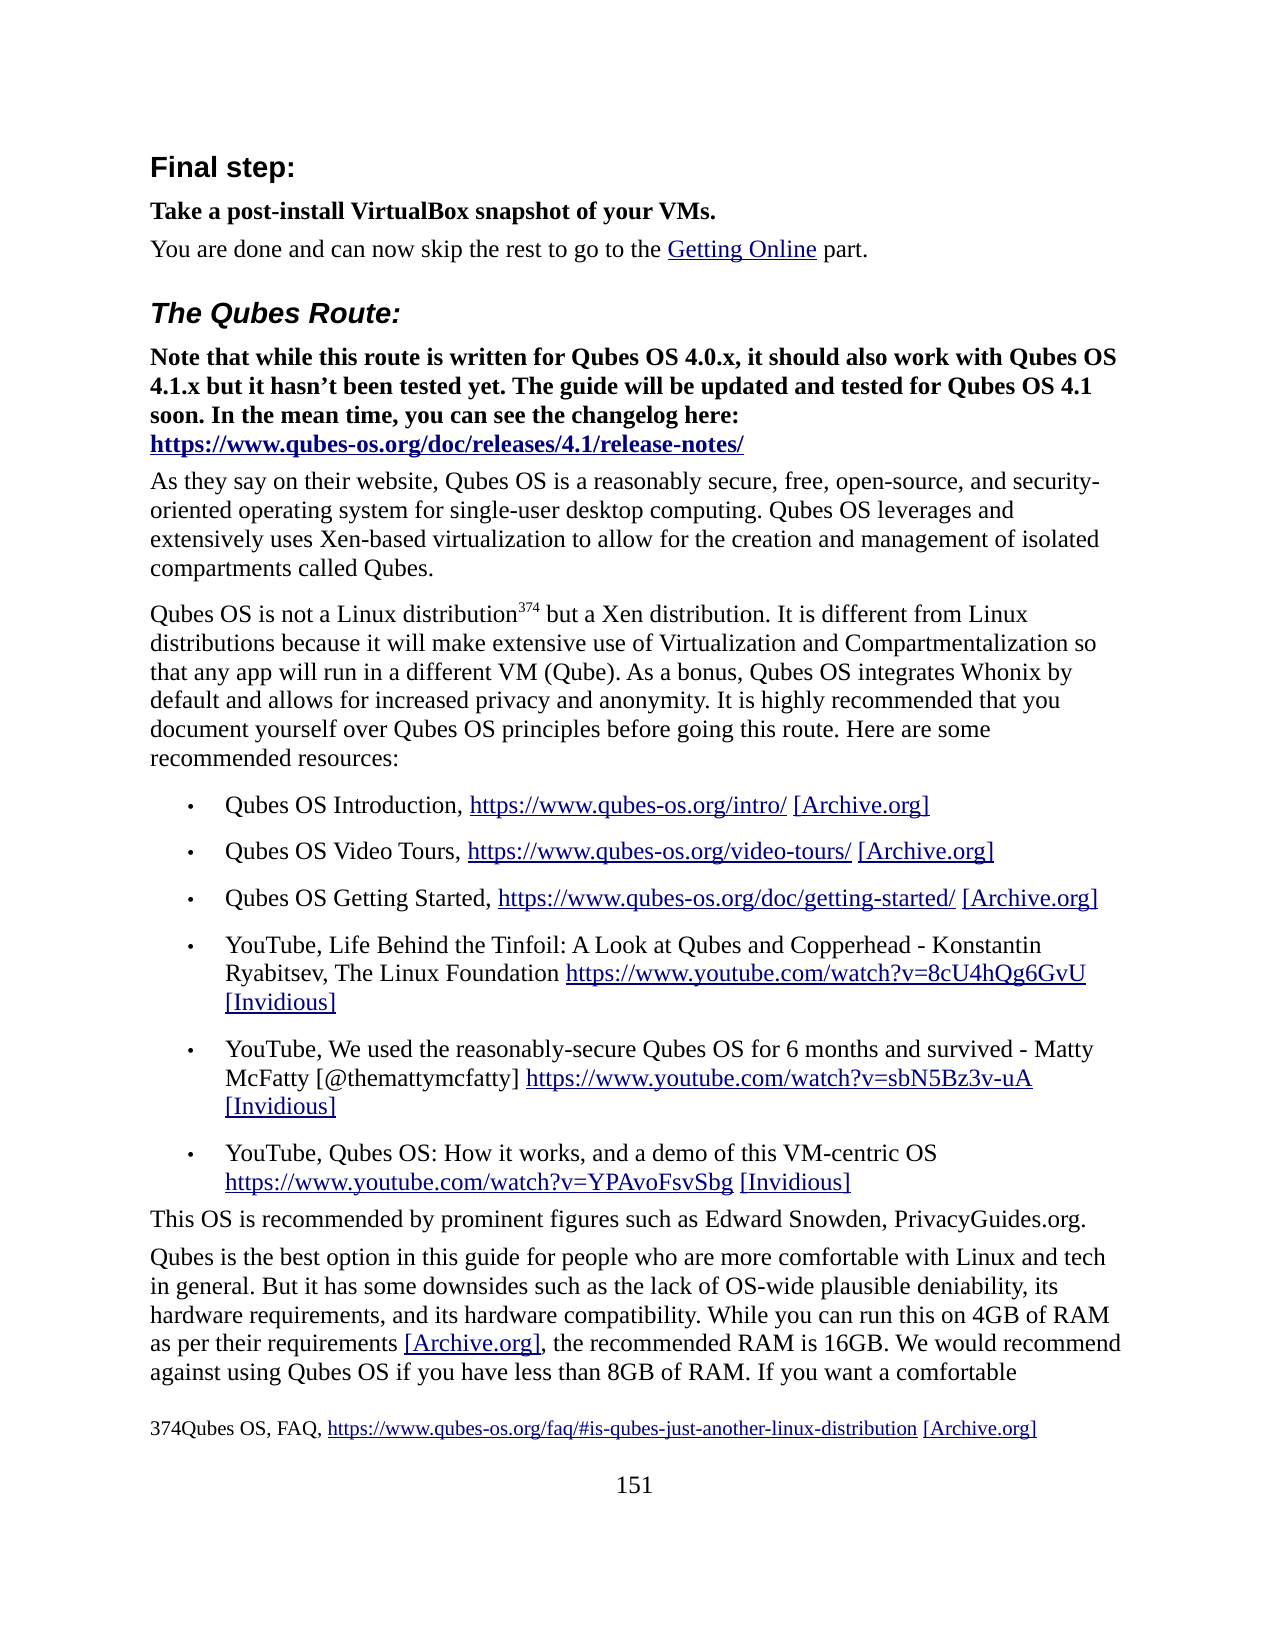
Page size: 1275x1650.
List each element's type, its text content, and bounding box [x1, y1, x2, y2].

text Qubes OS is not a Linux distribution but a Xen distribution. It is different from Linux distributions because it will make extensive use of Virtualization and Compartmentalization so that any app will run in a different VM (Qube). As a bonus, Qubes OS integrates Whonix by default and allows for increased privacy and anonymity. It is highly recommended that you document yourself over Qubes OS principles before going this route. Here are some recommended resources: [150, 599, 1125, 772]
text Qubes OS, FAQ, https://www.qubes-os.org/faq/#is-qubes-just-another-linux-distribution [Archive.org] [150, 1416, 1125, 1440]
text As they say on their website, Qubes OS is a reasonably secure, free, open-source, and security-oriented operating system for single-user desktop computing. Qubes OS leverages and extensively uses Xen-based virtualization to allow for the creation and management of isolated compartments called Qubes. [150, 466, 1125, 581]
text You are done and can now skip the rest to go to the Getting Online part. [150, 234, 1125, 262]
list Qubes OS Introduction, https://www.qubes-os.org/intro/ [Archive.org] [187, 790, 1125, 818]
list Qubes OS Video Tours, https://www.qubes-os.org/video-tours/ [Archive.org] [187, 836, 1125, 865]
text Qubes is the best option in this guide for people who are more comfortable with Linux and tech in general. But it has some downsides such as the lack of OS-wide plausible deniability, its hardware requirements, and its hardware compatibility. While you can run this on 4GB of RAM as per their requirements [Archive.org], the recommended RAM is 16GB. We would recommend against using Qubes OS if you have less than 8GB of RAM. If you want a comfortable [150, 1242, 1125, 1386]
list YouTube, Life Behind the Tinfoil: A Look at Qubes and Copperhead - Konstantin Ryabitsev, The Linux Foundation https://www.youtube.com/watch?v=8cU4hQg6GvU [Invidious] [187, 930, 1125, 1016]
text This OS is recommended by prominent figures such as Edward Snowden, PrivacyGuides.org. [150, 1204, 1125, 1233]
list Qubes OS Getting Started, https://www.qubes-os.org/doc/getting-started/ [Archive.org] [187, 883, 1125, 912]
text Take a post-install VirtualBox snapshot of your VMs. [150, 196, 1125, 225]
list YouTube, Qubes OS: How it works, and a demo of this VM-centric OS https://www.youtube.com/watch?v=YPAvoFsvSbg [Invidious] [187, 1138, 1125, 1196]
text Note that while this route is written for Qubes OS 4.0.x, it should also work with Qubes OS 4.1.x but it hasn’t been tested yet. The guide will be updated and tested for Qubes OS 4.1 soon. In the mean time, you can see the changelog here: https://www.qubes-os.org/doc/releases/4.1/release-notes/ [150, 342, 1125, 457]
list YouTube, We used the reasonably-secure Qubes OS for 6 months and survived - Matty McFatty [@themattymcfatty] https://www.youtube.com/watch?v=sbN5Bz3v-uA [Invidious] [187, 1034, 1125, 1120]
subtitle The Qubes Route: [150, 296, 1125, 330]
subtitle Final step: [150, 150, 1125, 183]
